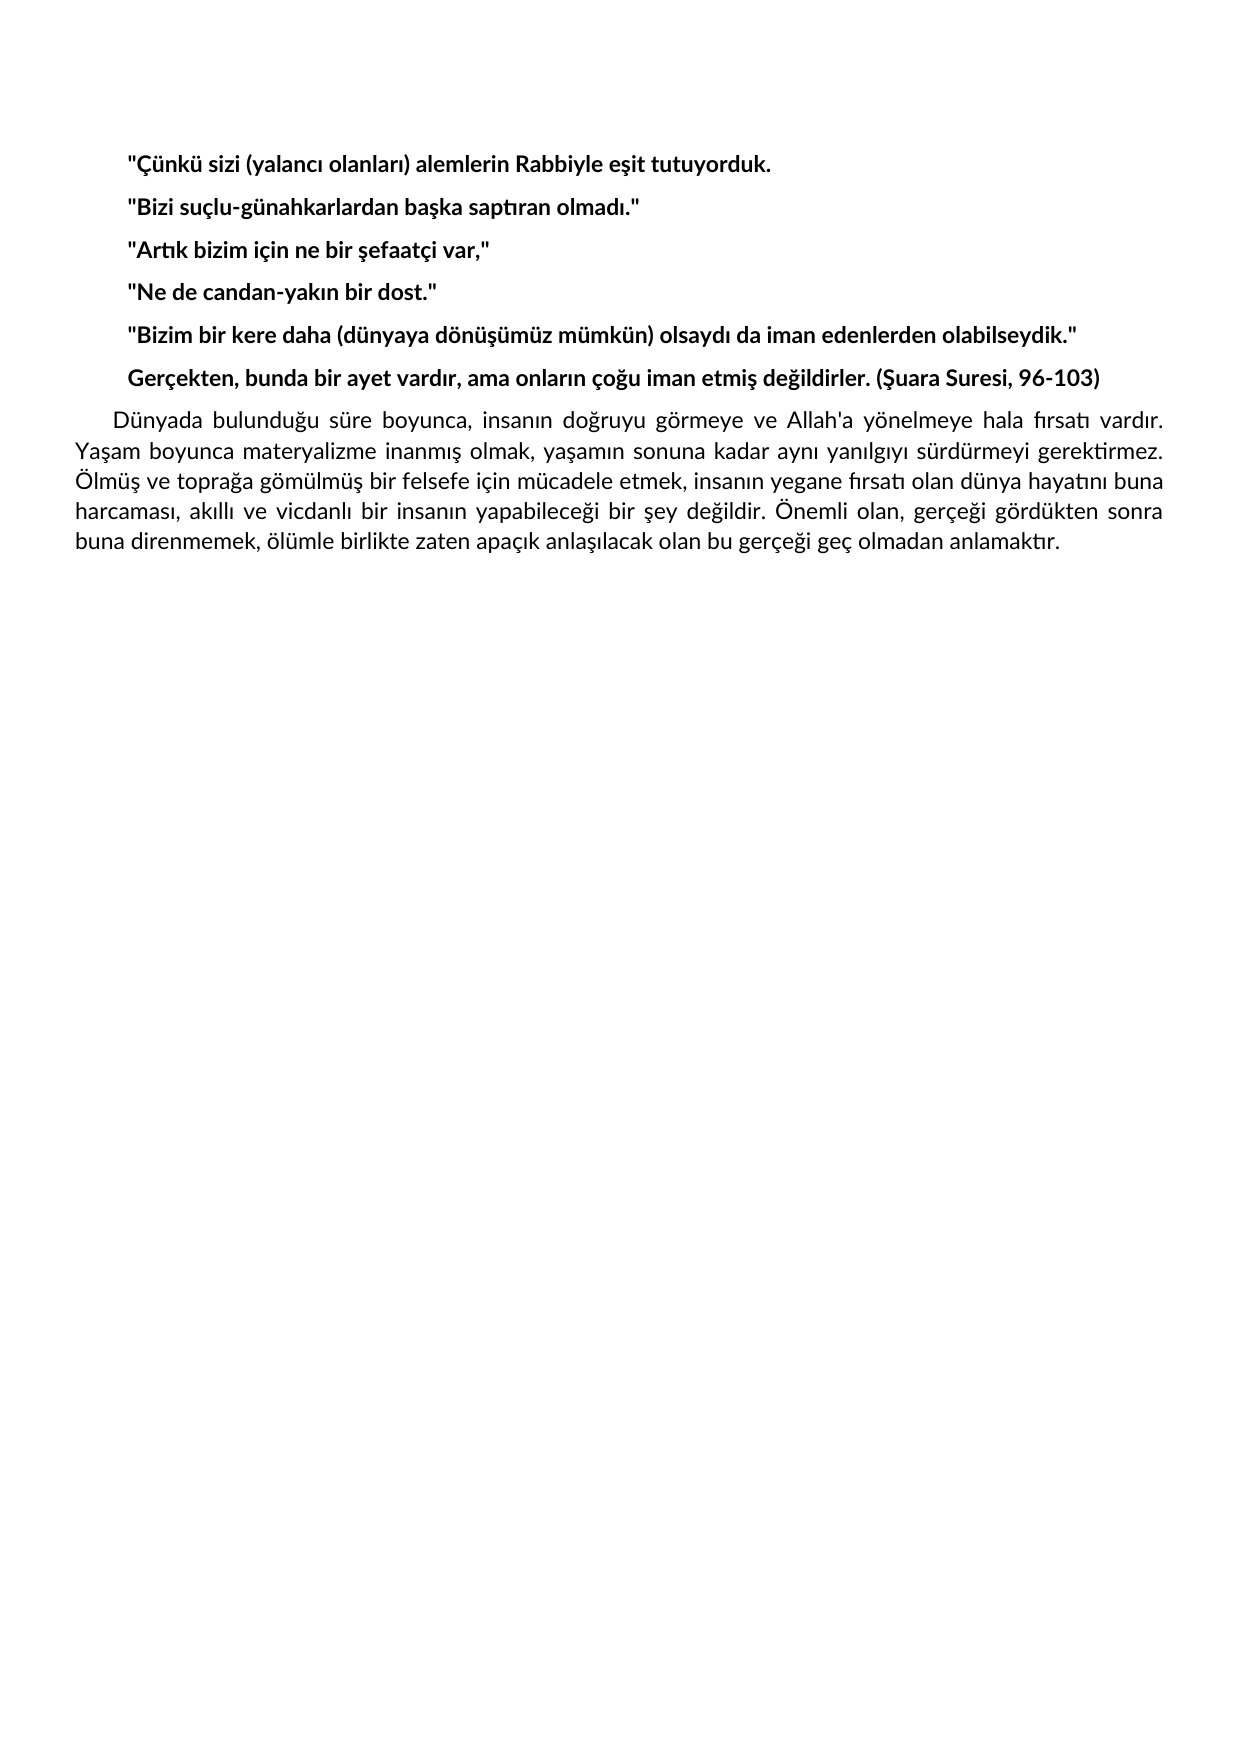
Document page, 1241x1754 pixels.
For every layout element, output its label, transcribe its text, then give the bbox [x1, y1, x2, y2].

text "Artık bizim için ne bir şefaatçi var," [127, 235, 1143, 263]
text Gerçekten, bunda bir ayet vardır, ama onların çoğu iman etmiş değildirler. (Şuara Suresi, 96-103) [127, 363, 1143, 391]
text "Bizi suçlu-günahkarlardan başka saptıran olmadı." [127, 193, 1143, 220]
text "Çünkü sizi (yalancı olanları) alemlerin Rabbiyle eşit tutuyorduk. [127, 150, 1143, 177]
text Dünyada bulunduğu süre boyunca, insanın doğruyu görmeye ve Allah'a yönelmeye hala fırsatı vardır. Yaşam boyunca materyalizme inanmış olmak, yaşamın sonuna kadar aynı yanılgıyı sürdürmeyi gerektirmez. Ölmüş ve toprağa gömülmüş bir felsefe için mücadele etmek, insanın yegane fırsatı olan dünya hayatını buna harcaması, akıllı ve vicdanlı bir insanın yapabileceği bir şey değildir. Önemli olan, gerçeği gördükten sonra buna direnmemek, ölümle birlikte zaten apaçık anlaşılacak olan bu gerçeği geç olmadan anlamaktır. [75, 406, 1165, 554]
text "Ne de candan-yakın bir dost." [127, 278, 1143, 306]
text "Bizim bir kere daha (dünyaya dönüşümüz mümkün) olsaydı da iman edenlerden olabilseydik." [127, 321, 1143, 348]
